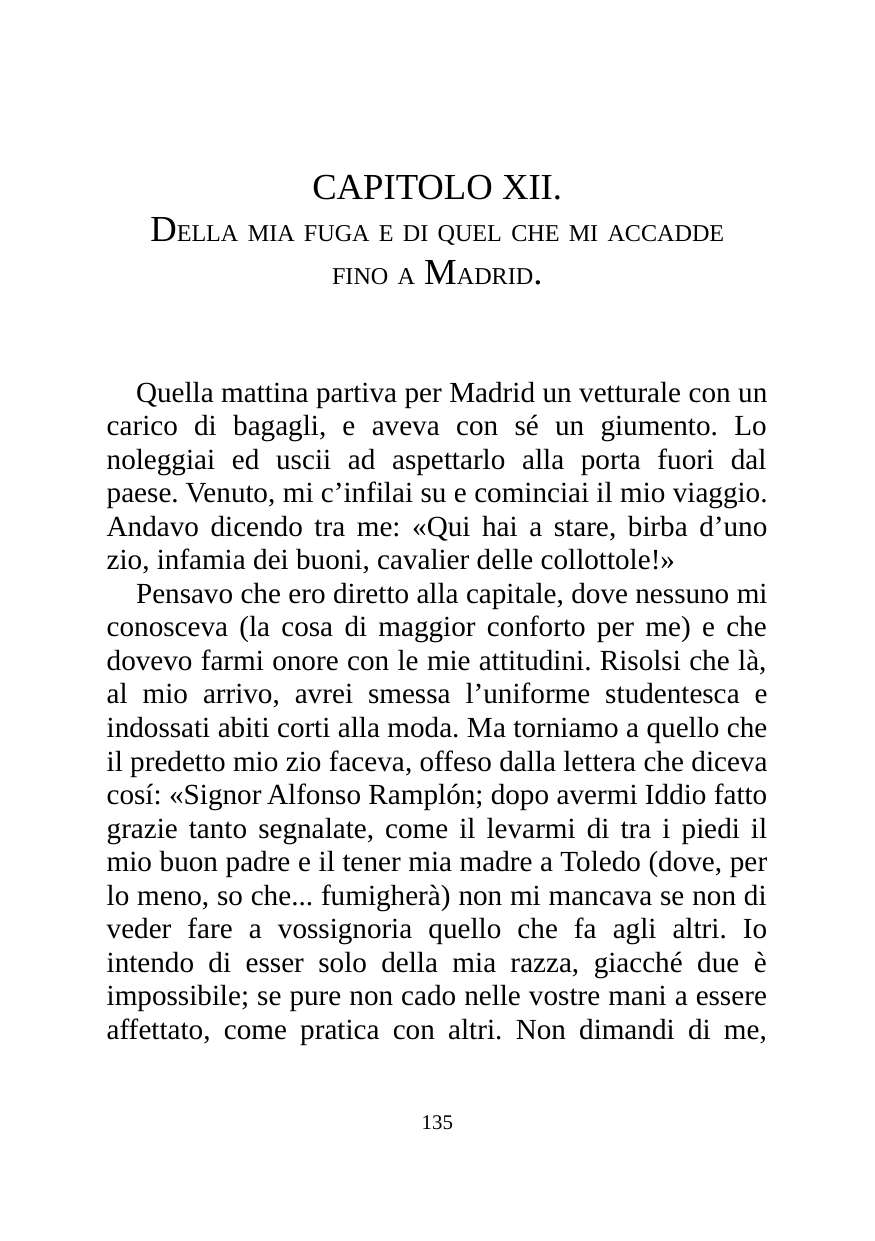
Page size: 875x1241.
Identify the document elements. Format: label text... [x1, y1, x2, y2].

text Pensavo che ero diretto alla capitale, dove nessuno mi conosceva (la cosa di maggior conforto per me) e che dovevo farmi onore con le mie attitudini. Risolsi che là, al mio arrivo, avrei smessa l’uniforme studentesca e indossati abiti corti alla moda. Ma torniamo a quello che il predetto mio zio faceva, offeso dalla lettera che diceva cosí: «Signor Alfonso Ramplón; dopo avermi Iddio fatto grazie tanto segnalate, come il levarmi di tra i piedi il mio buon padre e il tener mia madre a Toledo (dove, per lo meno, so che... fumigherà) non mi mancava se non di veder fare a vossignoria quello che fa agli altri. Io intendo di esser solo della mia razza, giacché due è impossibile; se pure non cado nelle vostre mani a essere affettato, come pratica con altri. Non dimandi di me, [106, 576, 768, 1046]
subtitle CAPITOLO XII. Della mia fuga e di quel che mi accadde fino a Madrid. [106, 165, 768, 292]
text Quella mattina partiva per Madrid un vetturale con un carico di bagagli, e aveva con sé un giumento. Lo noleggiai ed uscii ad aspettarlo alla porta fuori dal paese. Venuto, mi c’infilai su e cominciai il mio viaggio. Andavo dicendo tra me: «Qui hai a stare, birba d’uno zio, infamia dei buoni, cavalier delle collottole!» [106, 375, 768, 576]
